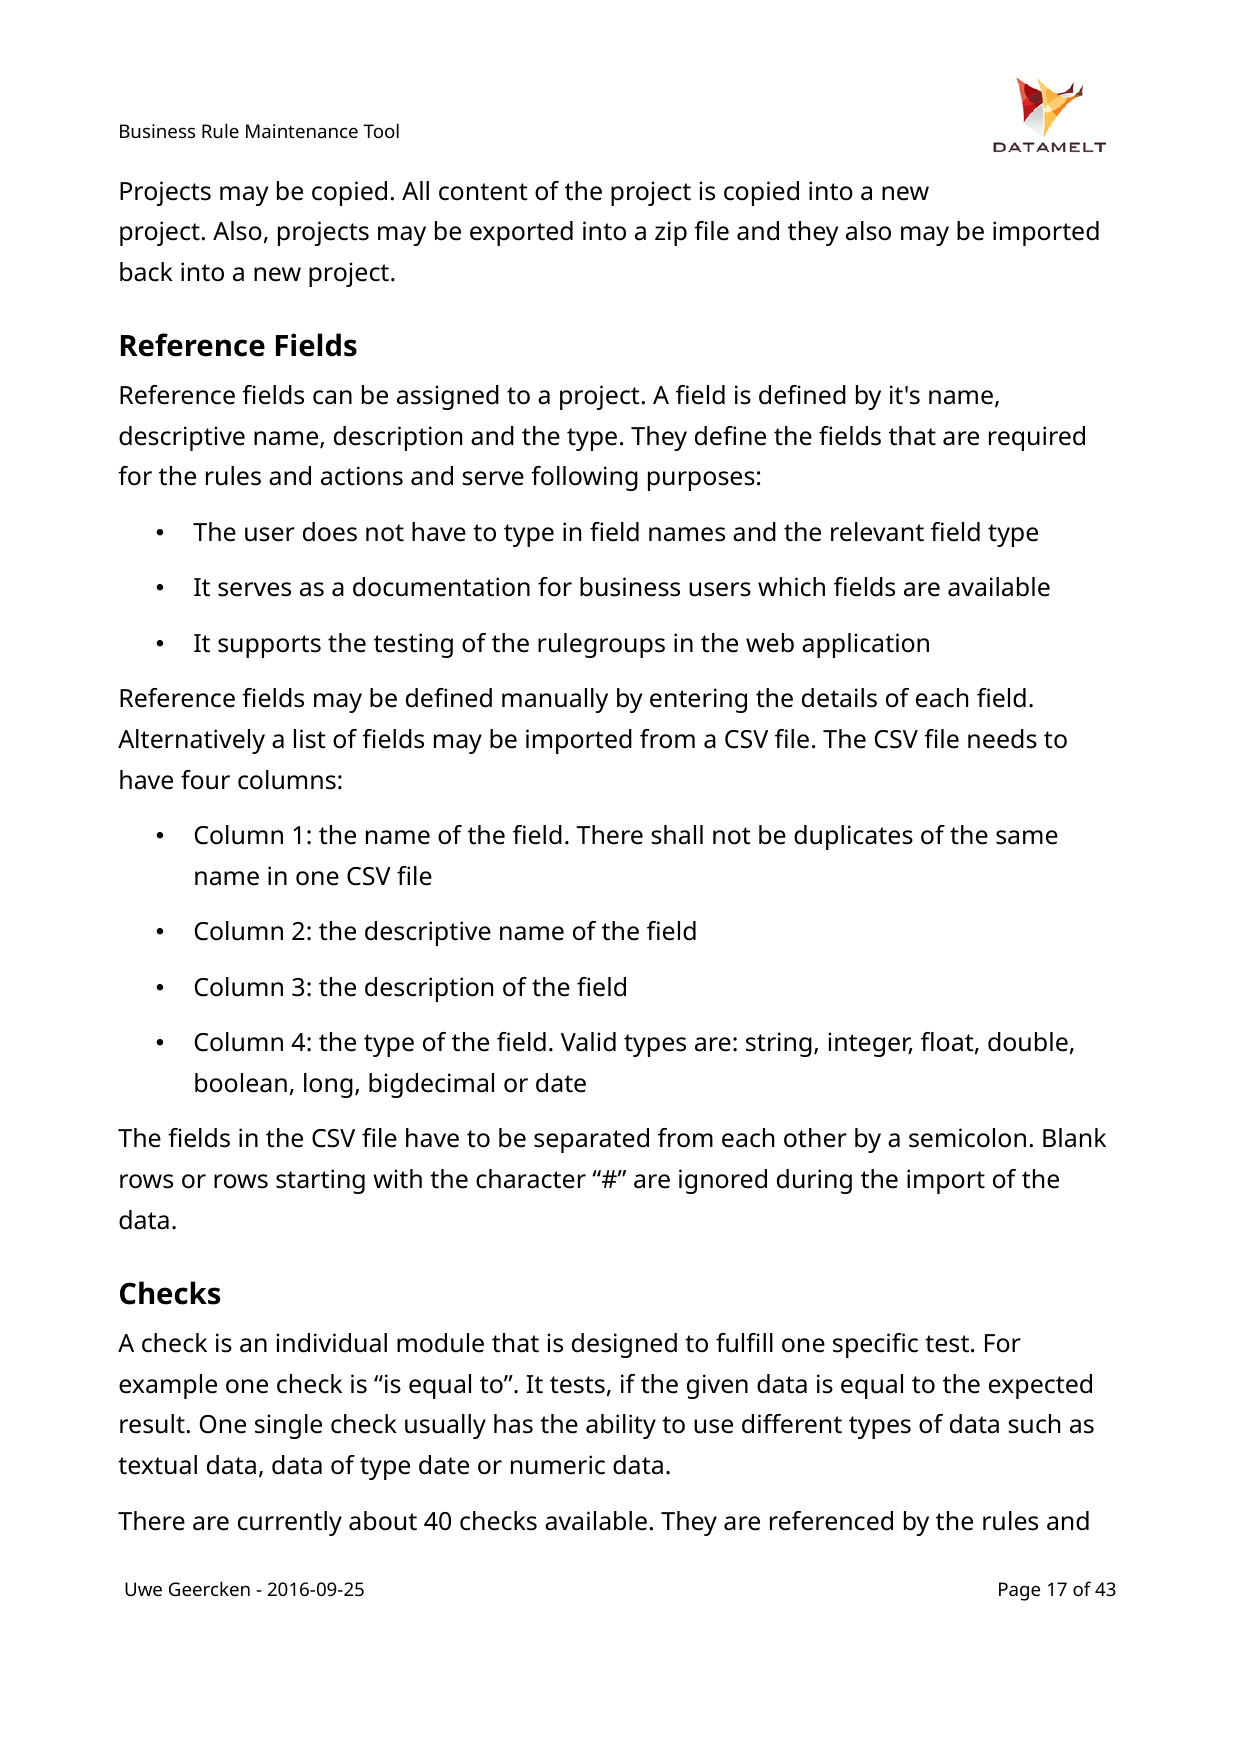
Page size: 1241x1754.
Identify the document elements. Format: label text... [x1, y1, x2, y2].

list It serves as a documentation for business users which fields are available [156, 570, 1122, 604]
list It supports the testing of the rulegroups in the web application [156, 625, 1122, 659]
text Projects may be copied. All content of the project is copied into a new project. Also, projects may be exported into a zip file and they also may be imported back into a new project. [118, 173, 1122, 289]
list Column 2: the descriptive name of the field [156, 914, 1122, 948]
list Column 4: the type of the field. Valid types are: string, integer, float, double, boolean, long, bigdecimal or date [156, 1025, 1122, 1100]
text A check is an individual module that is designed to fulfill one specific test. For example one check is “is equal to”. It tests, if the given data is equal to the expected result. One single check usually has the ability to use different types of data such as textual data, data of type date or numeric data. [118, 1325, 1122, 1482]
text There are currently about 40 checks available. They are referenced by the rules and [118, 1503, 1122, 1537]
list Column 3: the description of the field [156, 969, 1122, 1003]
text Reference fields may be defined manually by entering the details of each field. Alternatively a list of fields may be imported from a CSV file. The CSV file needs to have four columns: [118, 681, 1122, 796]
subtitle Reference Fields [118, 325, 1122, 365]
picture [992, 69, 1107, 160]
text The fields in the CSV file have to be separated from each other by a semicolon. Blank rows or rows starting with the character “#” are ignored during the import of the data. [118, 1121, 1122, 1237]
list Column 1: the name of the field. There shall not be duplicates of the same name in one CSV file [156, 818, 1122, 893]
subtitle Checks [118, 1273, 1122, 1313]
text Reference fields can be assigned to a project. A field is defined by it's name, descriptive name, description and the type. They define the fields that are required for the rules and actions and serve following purposes: [118, 377, 1122, 493]
list The user does not have to type in field names and the relevant field type [156, 514, 1122, 548]
